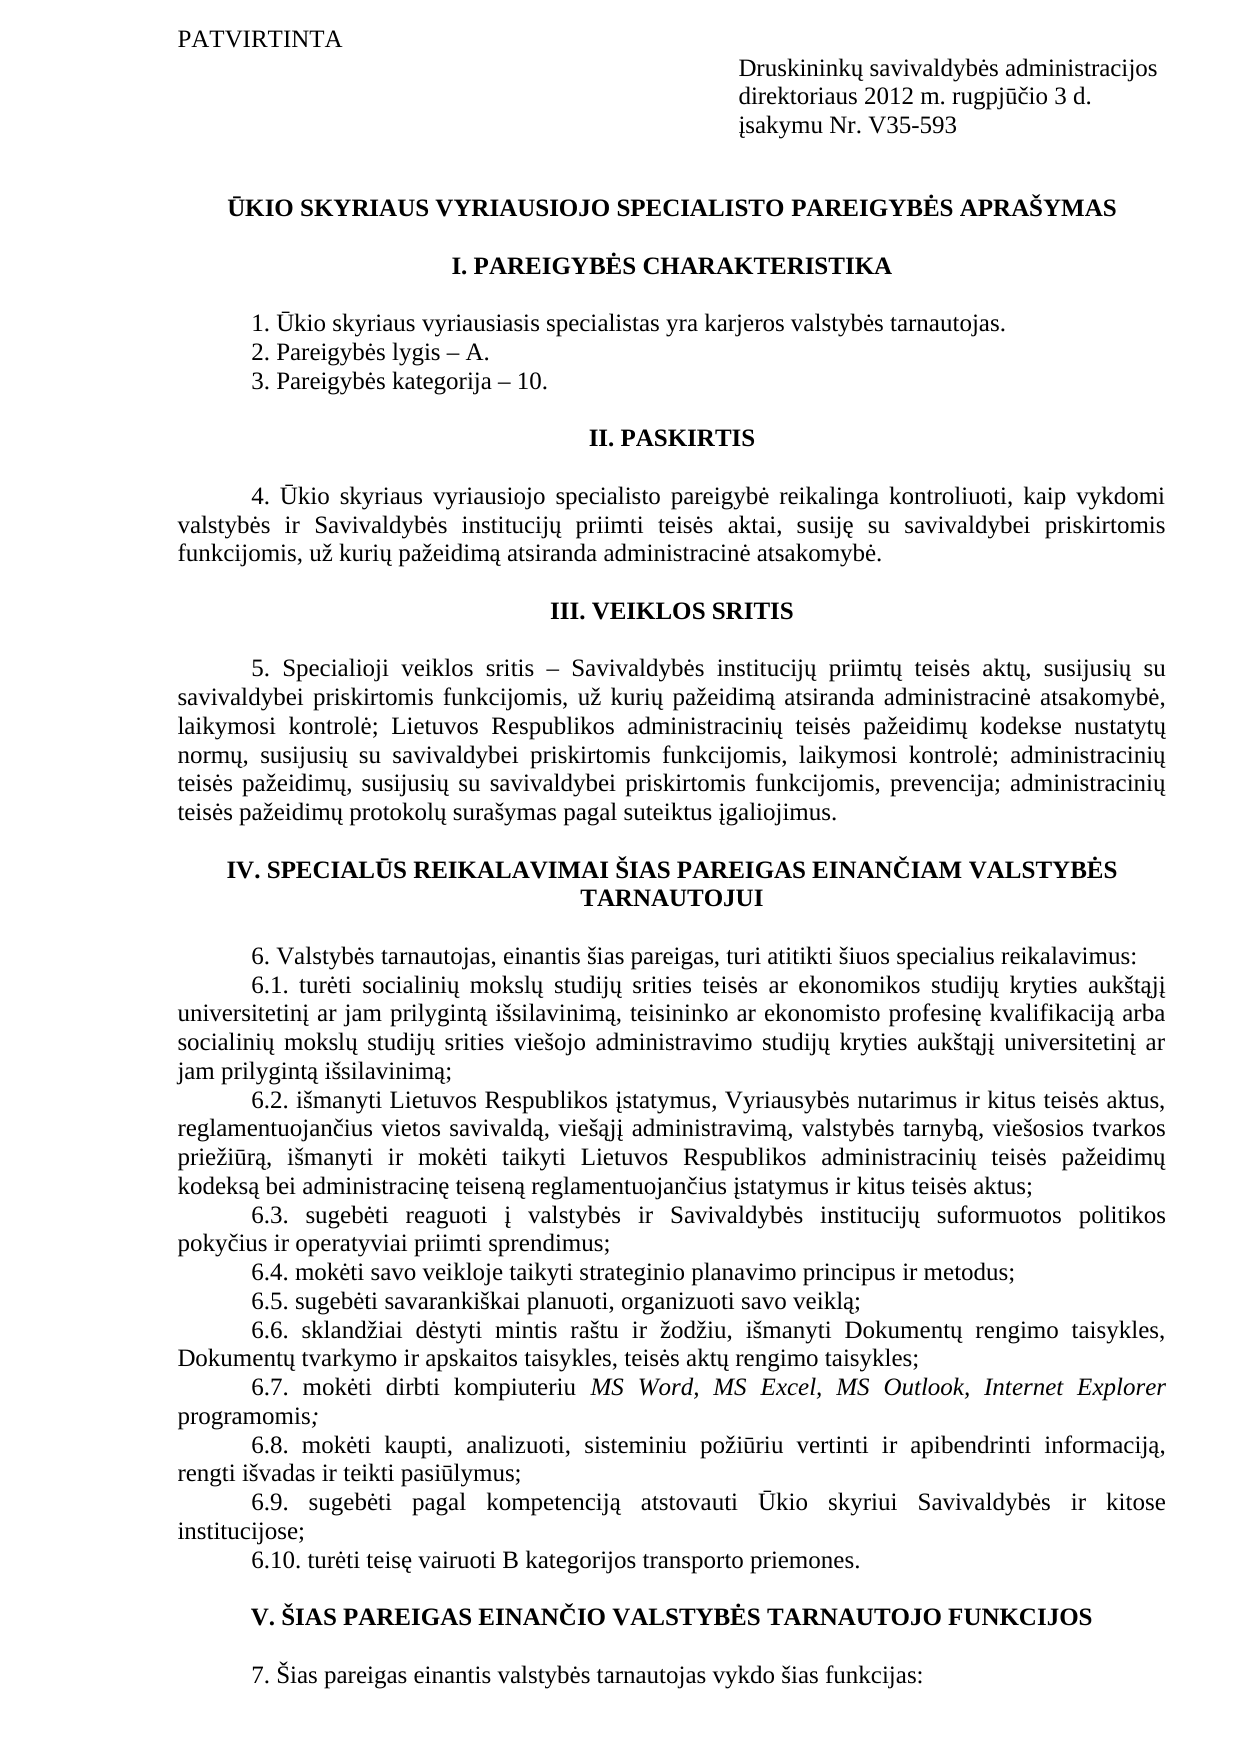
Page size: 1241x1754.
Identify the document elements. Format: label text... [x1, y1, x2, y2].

text 6.2. išmanyti Lietuvos Respublikos įstatymus, Vyriausybės nutarimus ir kitus teisės aktus, reglamentuojančius vietos savivaldą, viešąjį administravimą, valstybės tarnybą, viešosios tvarkos priežiūrą, išmanyti ir mokėti taikyti Lietuvos Respublikos administracinių teisės pažeidimų kodeksą bei administracinę teiseną reglamentuojančius įstatymus ir kitus teisės aktus; [177, 1085, 1167, 1200]
text 1. Ūkio skyriaus vyriausiasis specialistas yra karjeros valstybės tarnautojas. [177, 308, 1167, 337]
text 5. Specialioji veiklos sritis – Savivaldybės institucijų priimtų teisės aktų, susijusių su savivaldybei priskirtomis funkcijomis, už kurių pažeidimą atsiranda administracinė atsakomybė, laikymosi kontrolė; Lietuvos Respublikos administracinių teisės pažeidimų kodekse nustatytų normų, susijusių su savivaldybei priskirtomis funkcijomis, laikymosi kontrolė; administracinių teisės pažeidimų, susijusių su savivaldybei priskirtomis funkcijomis, prevencija; administracinių teisės pažeidimų protokolų surašymas pagal suteiktus įgaliojimus. [177, 653, 1167, 826]
text I. PAREIGYBĖS CHARAKTERISTIKA [177, 251, 1167, 280]
text 6.7. mokėti dirbti kompiuteriu MS Word, MS Excel, MS Outlook, Internet Explorer programomis; [177, 1372, 1167, 1430]
text II. PASKIRTIS [177, 423, 1167, 452]
text direktoriaus 2012 m. rugpjūčio 3 d. [177, 81, 1167, 110]
text įsakymu Nr. V35-593 [177, 110, 1167, 139]
text 2. Pareigybės lygis – A. [177, 337, 1167, 366]
text 3. Pareigybės kategorija – 10. [177, 366, 1167, 395]
text 6.4. mokėti savo veikloje taikyti strateginio planavimo principus ir metodus; [177, 1257, 1167, 1286]
text 7. Šias pareigas einantis valstybės tarnautojas vykdo šias funkcijas: [177, 1660, 1167, 1688]
text 6.5. sugebėti savarankiškai planuoti, organizuoti savo veiklą; [177, 1286, 1167, 1315]
text V. ŠIAS PAREIGAS EINANČIO VALSTYBĖS TARNAUTOJO FUNKCIJOS [177, 1602, 1167, 1631]
text III. VEIKLOS SRITIS [177, 596, 1167, 625]
text 6.3. sugebėti reaguoti į valstybės ir Savivaldybės institucijų suformuotos politikos pokyčius ir operatyviai priimti sprendimus; [177, 1200, 1167, 1257]
text IV. SPECIALŪS REIKALAVIMAI ŠIAS PAREIGAS EINANČIAM VALSTYBĖS TARNAUTOJUI [177, 855, 1167, 912]
text ŪKIO SKYRIAUS VYRIAUSIOJO SPECIALISTO PAREIGYBĖS APRAŠYMAS [177, 193, 1167, 222]
text 6. Valstybės tarnautojas, einantis šias pareigas, turi atitikti šiuos specialius reikalavimus: [177, 941, 1167, 970]
text 6.6. sklandžiai dėstyti mintis raštu ir žodžiu, išmanyti Dokumentų rengimo taisykles, Dokumentų tvarkymo ir apskaitos taisykles, teisės aktų rengimo taisykles; [177, 1315, 1167, 1372]
text 6.9. sugebėti pagal kompetenciją atstovauti Ūkio skyriui Savivaldybės ir kitose institucijose; [177, 1487, 1167, 1545]
text 6.1. turėti socialinių mokslų studijų srities teisės ar ekonomikos studijų kryties aukštąjį universitetinį ar jam prilygintą išsilavinimą, teisininko ar ekonomisto profesinę kvalifikaciją arba socialinių mokslų studijų srities viešojo administravimo studijų kryties aukštąjį universitetinį ar jam prilygintą išsilavinimą; [177, 970, 1167, 1085]
text 6.10. turėti teisę vairuoti B kategorijos transporto priemones. [177, 1545, 1167, 1573]
text PATVIRTINTA [177, 24, 1167, 53]
text 4. Ūkio skyriaus vyriausiojo specialisto pareigybė reikalinga kontroliuoti, kaip vykdomi valstybės ir Savivaldybės institucijų priimti teisės aktai, susiję su savivaldybei priskirtomis funkcijomis, už kurių pažeidimą atsiranda administracinė atsakomybė. [177, 481, 1167, 567]
text Druskininkų savivaldybės administracijos [177, 53, 1167, 81]
text 6.8. mokėti kaupti, analizuoti, sisteminiu požiūriu vertinti ir apibendrinti informaciją, rengti išvadas ir teikti pasiūlymus; [177, 1430, 1167, 1487]
